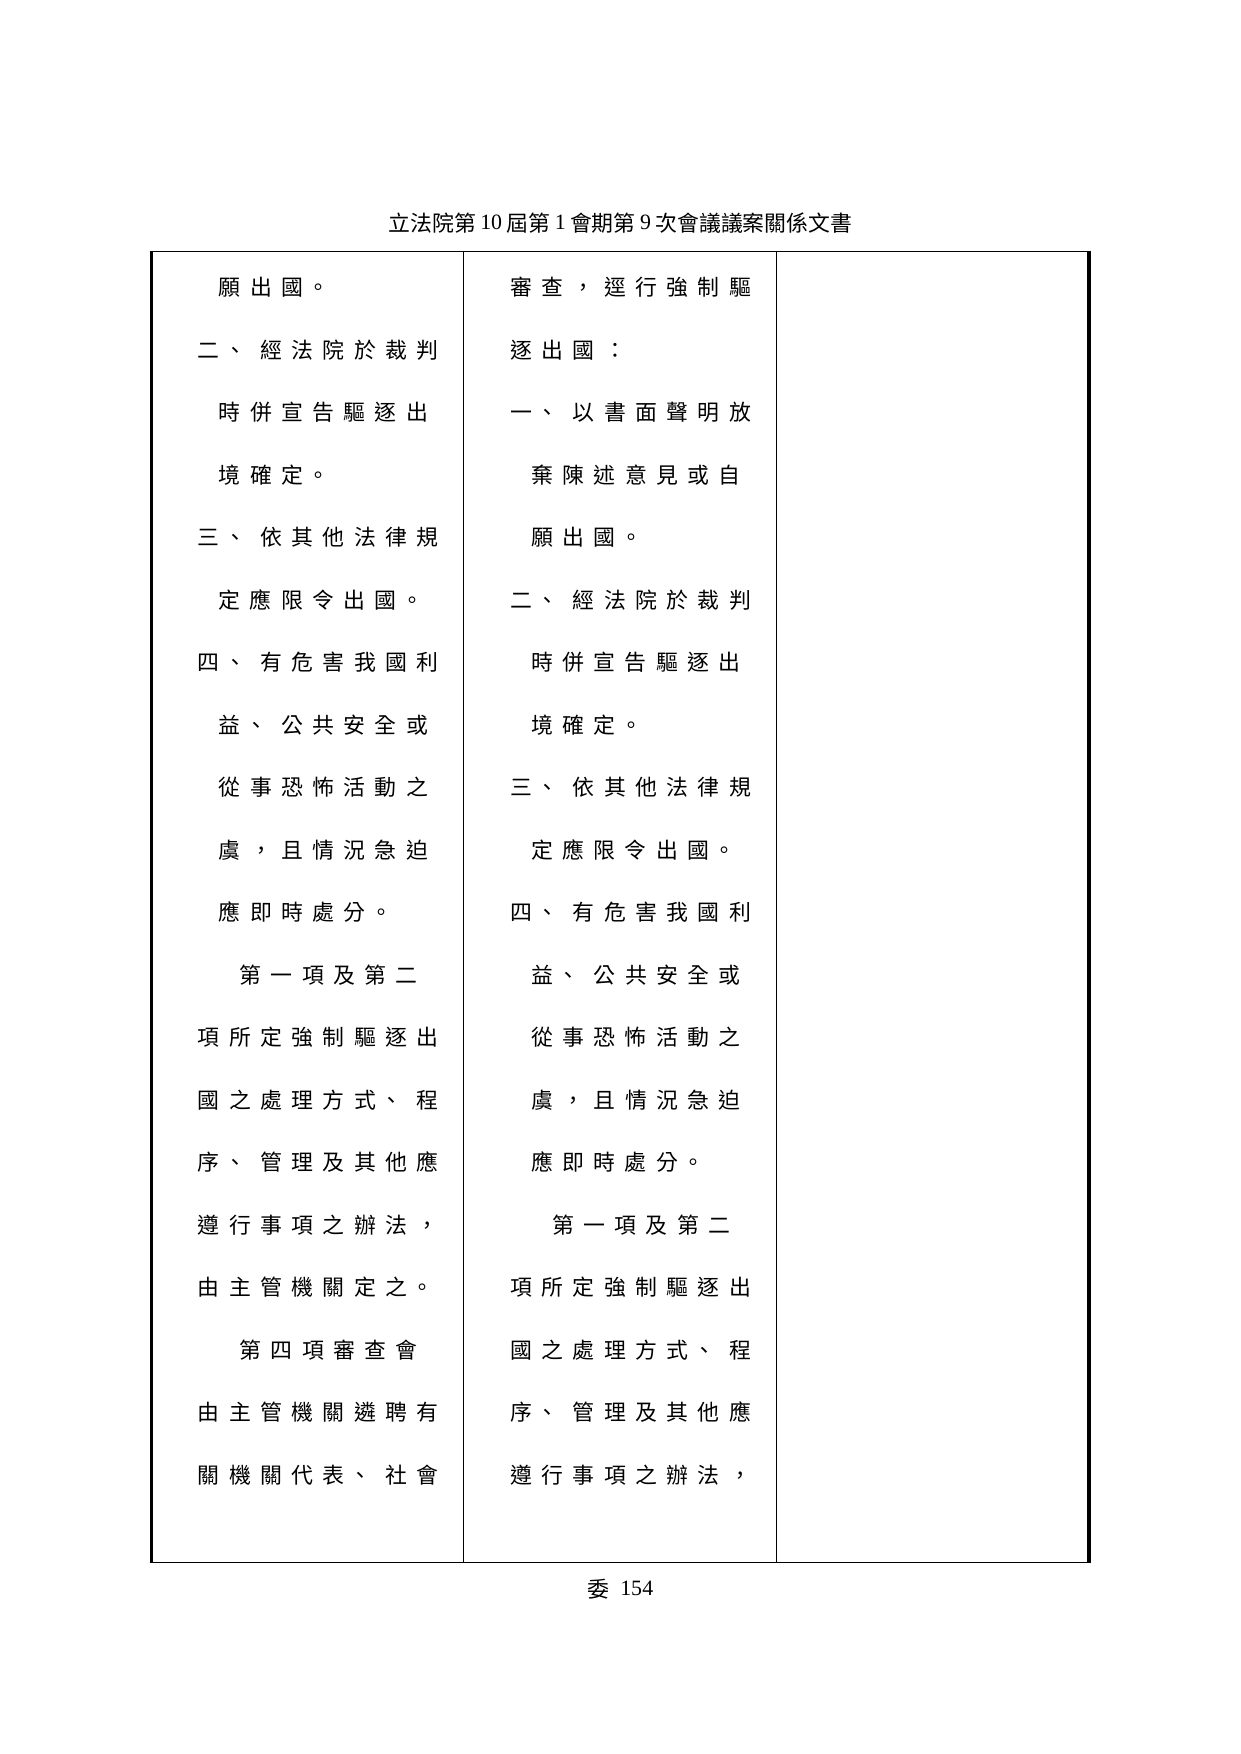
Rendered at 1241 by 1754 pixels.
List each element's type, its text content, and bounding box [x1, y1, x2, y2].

table_cell 願出國。 二、經法院於裁判時併宣告驅逐出境確定。 三、依其他法律規定應限令出國。 四、有危害我國利益、公共安全或從事恐怖活動之虞，且情況急迫應即時處分。 第一項及第二項所定強制驅逐出國之處理方式、程序、管理及其他應遵行事項之辦法，由主管機關定之。 第四項審查會由主管機關遴聘有關機關代表、社會 [153, 252, 463, 1562]
table_cell 審查，逕行強制驅逐出國： 一、以書面聲明放棄陳述意見或自願出國。 二、經法院於裁判時併宣告驅逐出境確定。 三、依其他法律規定應限令出國。 四、有危害我國利益、公共安全或從事恐怖活動之虞，且情況急迫應即時處分。 第一項及第二項所定強制驅逐出國之處理方式、程序、管理及其他應遵行事項之辦法， [464, 252, 776, 1562]
table_cell [777, 252, 1087, 1562]
